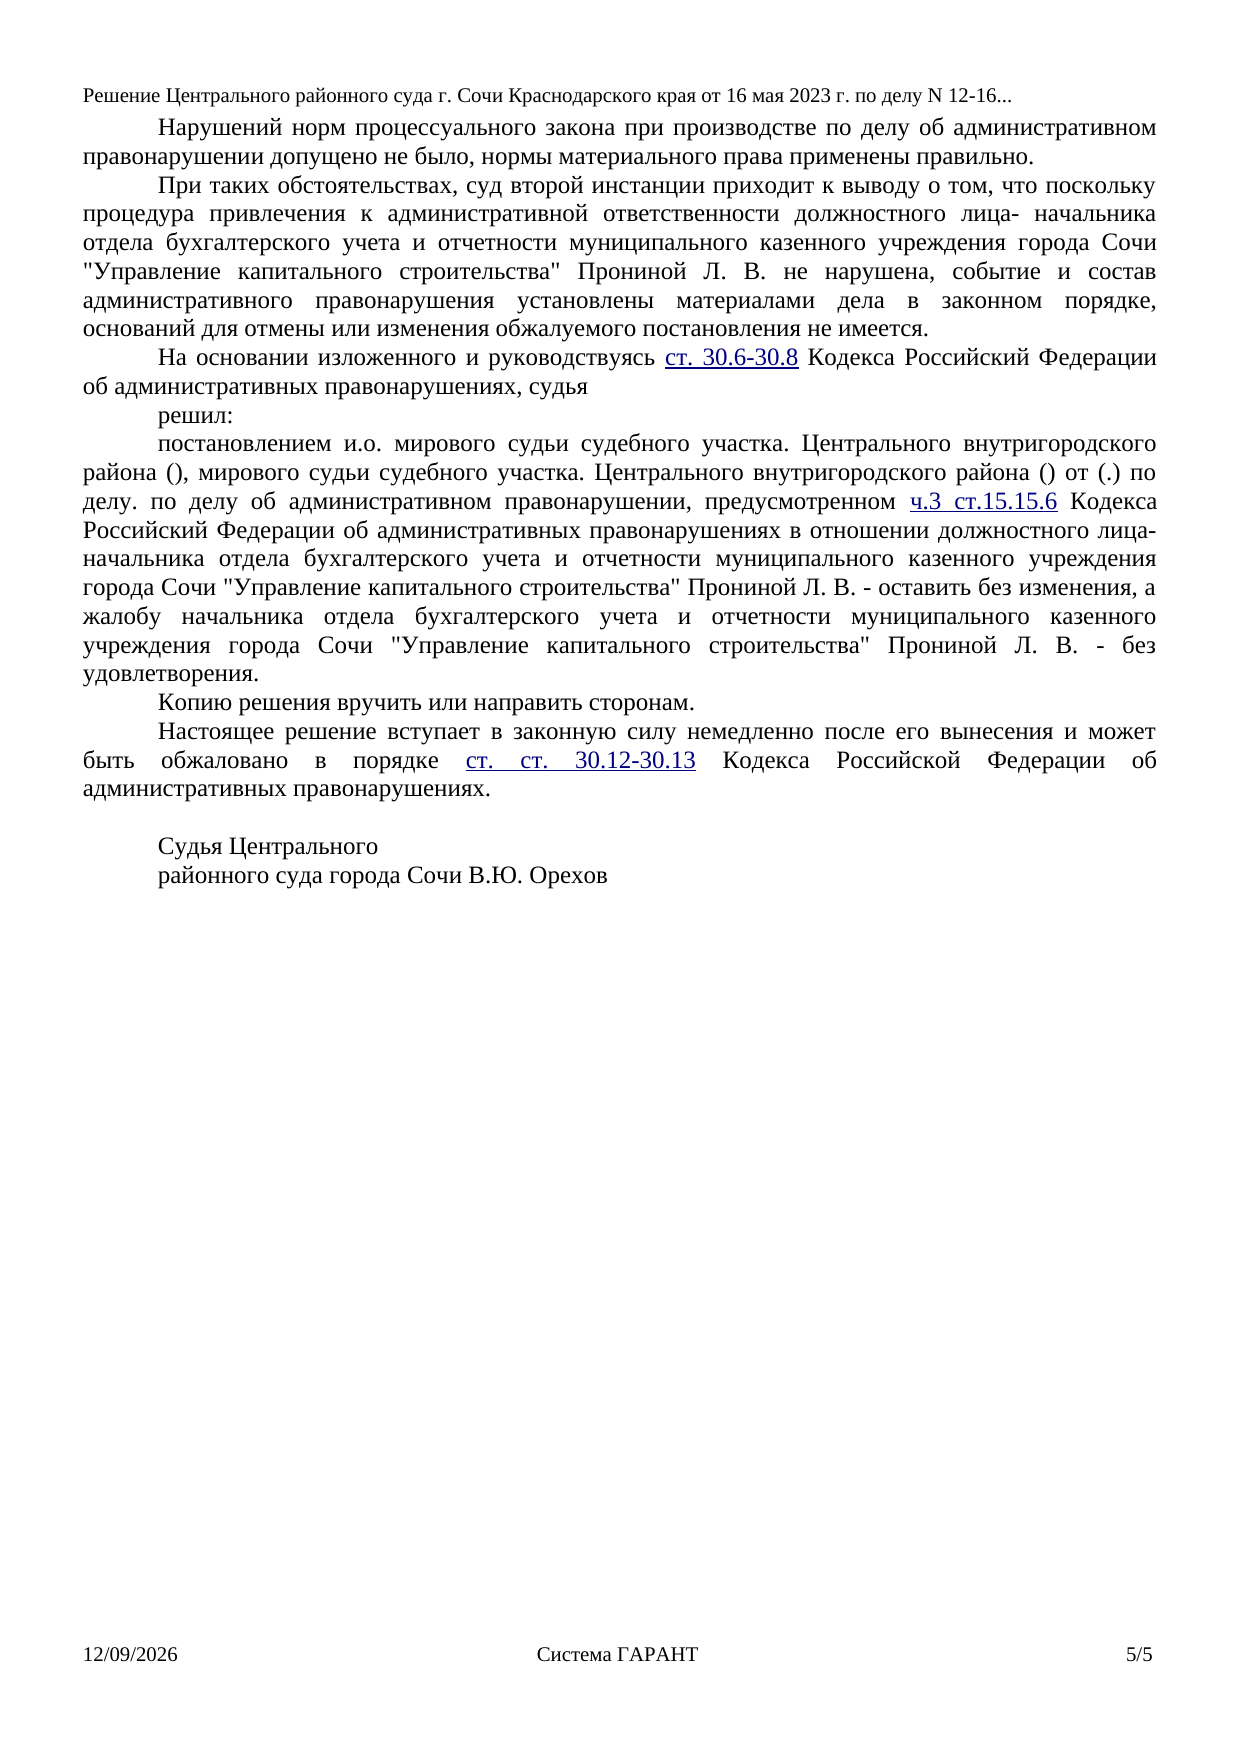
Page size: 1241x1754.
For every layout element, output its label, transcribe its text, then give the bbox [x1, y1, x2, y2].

text Настоящее решение вступает в законную силу немедленно после его вынесения и может быть обжаловано в порядке ст. ст. 30.12-30.13 Кодекса Российской Федерации об административных правонарушениях. [83, 716, 1157, 802]
text районного суда города Сочи В.Ю. Орехов [83, 860, 1157, 888]
text На основании изложенного и руководствуясь ст. 30.6-30.8 Кодекса Российский Федерации об административных правонарушениях, судья [83, 342, 1157, 400]
text Нарушений норм процессуального закона при производстве по делу об административном правонарушении допущено не было, нормы материального права применены правильно. [83, 112, 1157, 170]
text решил: [83, 400, 1157, 428]
text Копию решения вручить или направить сторонам. [83, 687, 1157, 716]
text постановлением и.о. мирового судьи судебного участка. Центрального внутригородского района (), мирового судьи судебного участка. Центрального внутригородского района () от (.) по делу. по делу об административном правонарушении, предусмотренном ч.3 ст.15.15.6 Кодекса Российский Федерации об административных правонарушениях в отношении должностного лица- начальника отдела бухгалтерского учета и отчетности муниципального казенного учреждения города Сочи "Управление капитального строительства" Прониной Л. В. - оставить без изменения, а жалобу начальника отдела бухгалтерского учета и отчетности муниципального казенного учреждения города Сочи "Управление капитального строительства" Прониной Л. В. - без удовлетворения. [83, 428, 1157, 687]
text Судья Центрального [83, 831, 1157, 860]
text При таких обстоятельствах, суд второй инстанции приходит к выводу о том, что поскольку процедура привлечения к административной ответственности должностного лица- начальника отдела бухгалтерского учета и отчетности муниципального казенного учреждения города Сочи "Управление капитального строительства" Прониной Л. В. не нарушена, событие и состав административного правонарушения установлены материалами дела в законном порядке, оснований для отмены или изменения обжалуемого постановления не имеется. [83, 170, 1157, 342]
